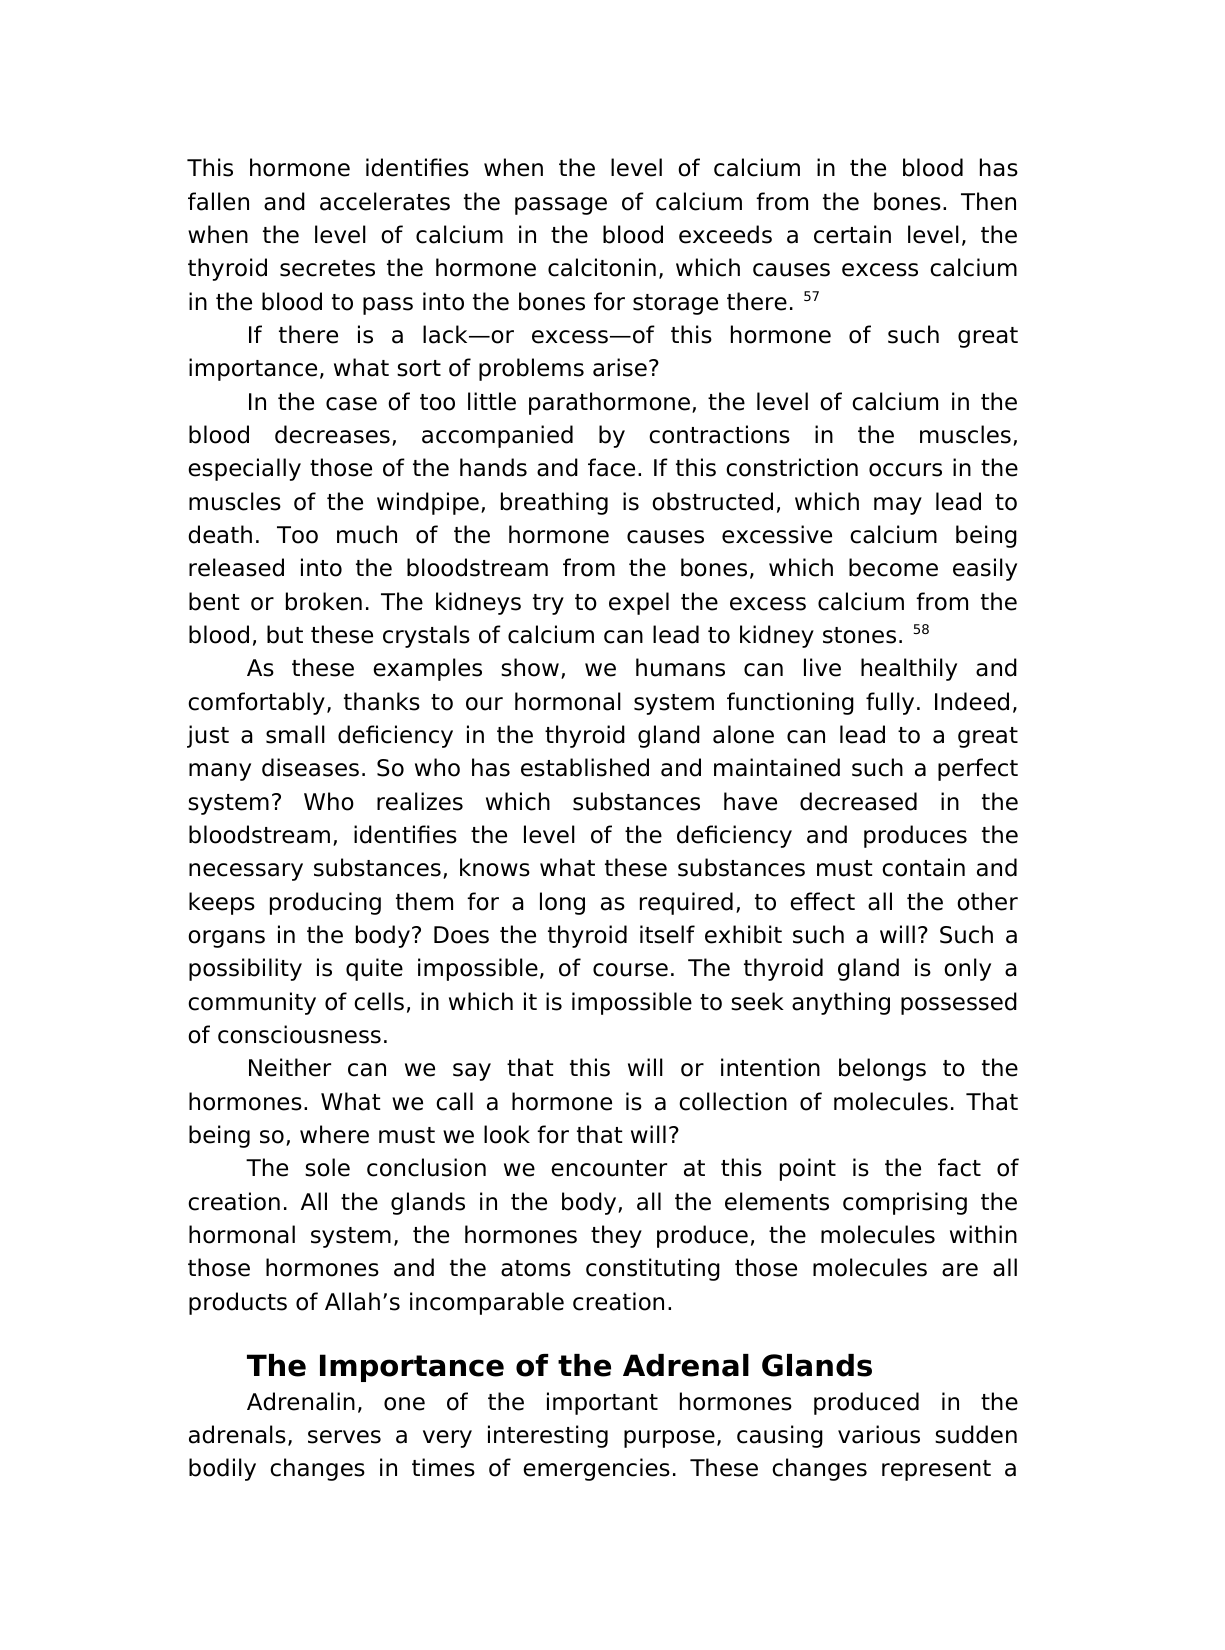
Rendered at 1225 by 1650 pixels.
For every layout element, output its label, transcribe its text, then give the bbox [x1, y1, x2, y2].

text In the case of too little parathormone, the level of calcium in the blood decreases, accompanied by contractions in the muscles, especially those of the hands and face. If this constriction occurs in the muscles of the windpipe, breathing is obstructed, which may lead to death. Too much of the hormone causes excessive calcium being released into the bloodstream from the bones, which become easily bent or broken. The kidneys try to expel the excess calcium from the blood, but these crystals of calcium can lead to kidney stones. 58 [187, 383, 1020, 650]
text Adrenalin, one of the important hormones produced in the adrenals, serves a very interesting purpose, causing various sudden bodily changes in times of emergencies. These changes represent a [187, 1383, 1020, 1483]
text The sole conclusion we encounter at this point is the fact of creation. All the glands in the body, all the elements comprising the hormonal system, the hormones they produce, the molecules within those hormones and the atoms constituting those molecules are all products of Allah’s incomparable creation. [187, 1150, 1020, 1317]
text If there is a lack—or excess—of this hormone of such great importance, what sort of problems arise? [187, 317, 1020, 383]
text Neither can we say that this will or intention belongs to the hormones. What we call a hormone is a collection of molecules. That being so, where must we look for that will? [187, 1050, 1020, 1150]
text This hormone identifies when the level of calcium in the blood has fallen and accelerates the passage of calcium from the bones. Then when the level of calcium in the blood exceeds a certain level, the thyroid secretes the hormone calcitonin, which causes excess calcium in the blood to pass into the bones for storage there. 57 [187, 150, 1020, 317]
text The Importance of the Adrenal Glands [187, 1350, 1020, 1383]
text As these examples show, we humans can live healthily and comfortably, thanks to our hormonal system functioning fully. Indeed, just a small deficiency in the thyroid gland alone can lead to a great many diseases. So who has established and maintained such a perfect system? Who realizes which substances have decreased in the bloodstream, identifies the level of the deficiency and produces the necessary substances, knows what these substances must contain and keeps producing them for a long as required, to effect all the other organs in the body? Does the thyroid itself exhibit such a will? Such a possibility is quite impossible, of course. The thyroid gland is only a community of cells, in which it is impossible to seek anything possessed of consciousness. [187, 650, 1020, 1050]
